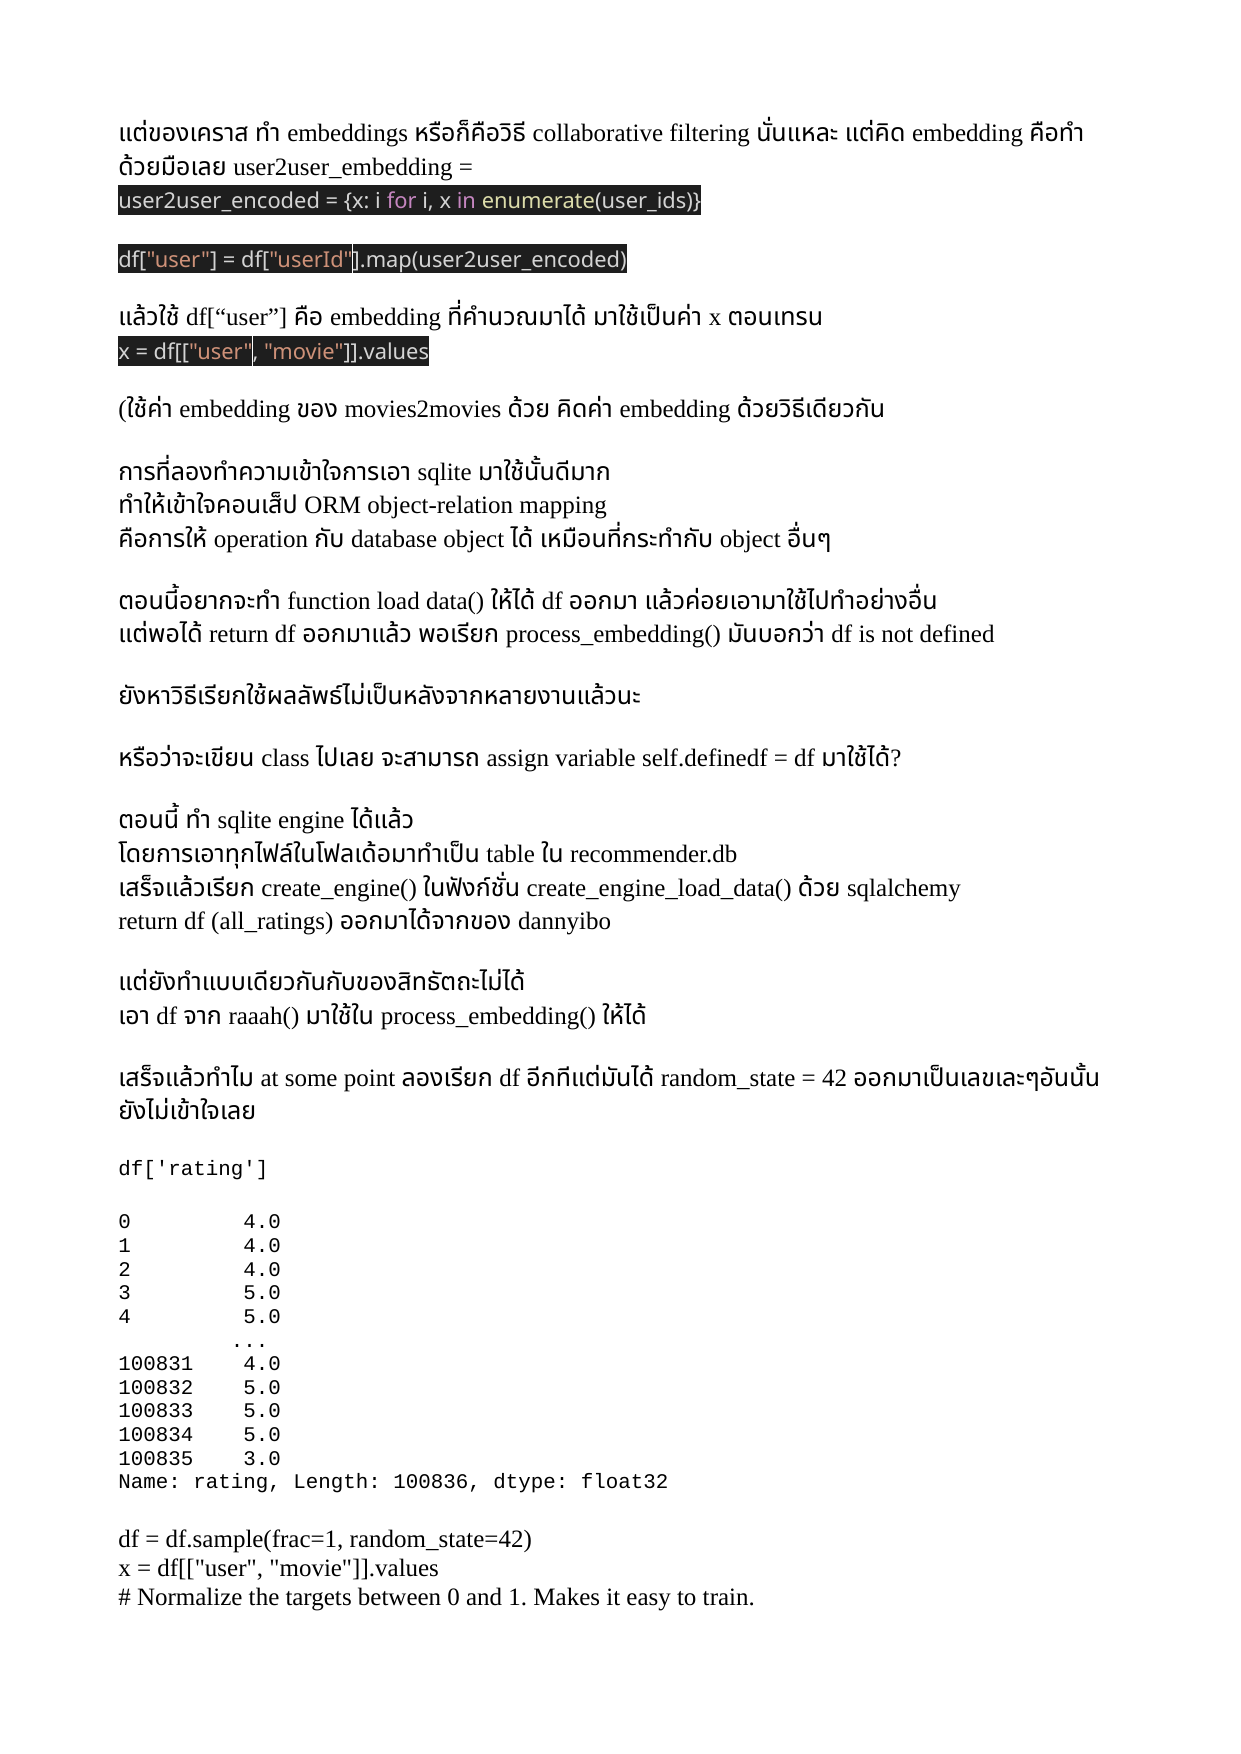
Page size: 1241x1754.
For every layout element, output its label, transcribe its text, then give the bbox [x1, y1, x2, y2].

text คือการให้ operation กับ database object ได้ เหมือนที่กระทำกับ object อื่นๆ [118, 524, 1122, 557]
text โดยการเอาทุกไฟล์ในโฟลเด้อมาทำเป็น table ใน recommender.db [118, 839, 1122, 873]
text 100834 5.0 [118, 1424, 1122, 1448]
text การที่ลองทำความเข้าใจการเอา sqlite มาใช้นั้นดีมาก [118, 457, 1122, 490]
text 2 4.0 [118, 1259, 1122, 1282]
text 100833 5.0 [118, 1401, 1122, 1424]
text เอา df จาก raaah() มาใช้ใน process_embedding() ให้ได้ [118, 1001, 1122, 1034]
text หรือว่าจะเขียน class ไปเลย จะสามารถ assign variable self.definedf = df มาใช้ได้? [118, 743, 1122, 777]
text แต่พอได้ return df ออกมาแล้ว พอเรียก process_embedding() มันบอกว่า df is not defined [118, 619, 1122, 653]
text ... [118, 1329, 1122, 1353]
text ยังหาวิธีเรียกใช้ผลลัพธ์ไม่เป็นหลังจากหลายงานแล้วนะ [118, 682, 1122, 714]
text เสร็จแล้วทำไม at some point ลองเรียก df อีกทีแต่มันได้ random_state = 42 ออกมาเป็นเลขเละๆอันนั้นยังไม่เข้าใจเลย [118, 1063, 1122, 1129]
text 100831 4.0 [118, 1353, 1122, 1377]
text x = df[["user", "movie"]].values [118, 1553, 1122, 1582]
text (ใช้ค่า embedding ของ movies2movies ด้วย คิดค่า embedding ด้วยวิธีเดียวกัน [118, 394, 1122, 428]
text 100832 5.0 [118, 1377, 1122, 1401]
text return df (all_ratings) ออกมาได้จากของ dannyibo [118, 906, 1122, 940]
text 100835 3.0 [118, 1448, 1122, 1471]
text 4 5.0 [118, 1306, 1122, 1329]
text แล้วใช้ df[“user”] คือ embedding ที่คำนวณมาได้ มาใช้เป็นค่า x ตอนเทรน [118, 302, 1122, 336]
text 3 5.0 [118, 1282, 1122, 1306]
text ตอนนี้อยากจะทำ function load data() ให้ได้ df ออกมา แล้วค่อยเอามาใช้ไปทำอย่างอื่น [118, 586, 1122, 619]
text Name: rating, Length: 100836, dtype: float32 [118, 1471, 1122, 1495]
text x = df[["user", "movie"]].values [118, 336, 1122, 366]
text เสร็จแล้วเรียก create_engine() ในฟังก์ชั่น create_engine_load_data() ด้วย sqlalchemy [118, 873, 1122, 906]
text df["user"] = df["userId"].map(user2user_encoded) [118, 244, 1122, 273]
text df = df.sample(frac=1, random_state=42) [118, 1524, 1122, 1553]
text ทำให้เข้าใจคอนเส็ป ORM object-relation mapping [118, 490, 1122, 524]
text user2user_encoded = {x: i for i, x in enumerate(user_ids)} [118, 185, 1122, 215]
text แต่ของเคราส ทำ embeddings หรือก็คือวิธี collaborative filtering นั่นแหละ แต่คิด embedding คือทำด้วยมือเลย user2user_embedding = [118, 118, 1122, 185]
text # Normalize the targets between 0 and 1. Makes it easy to train. [118, 1582, 1122, 1611]
text 1 4.0 [118, 1235, 1122, 1259]
text แต่ยังทำแบบเดียวกันกับของสิทธัตถะไม่ได้ [118, 968, 1122, 1001]
text df['rating'] [118, 1158, 1122, 1182]
text 0 4.0 [118, 1211, 1122, 1235]
text ตอนนี้ ทำ sqlite engine ได้แล้ว [118, 806, 1122, 839]
